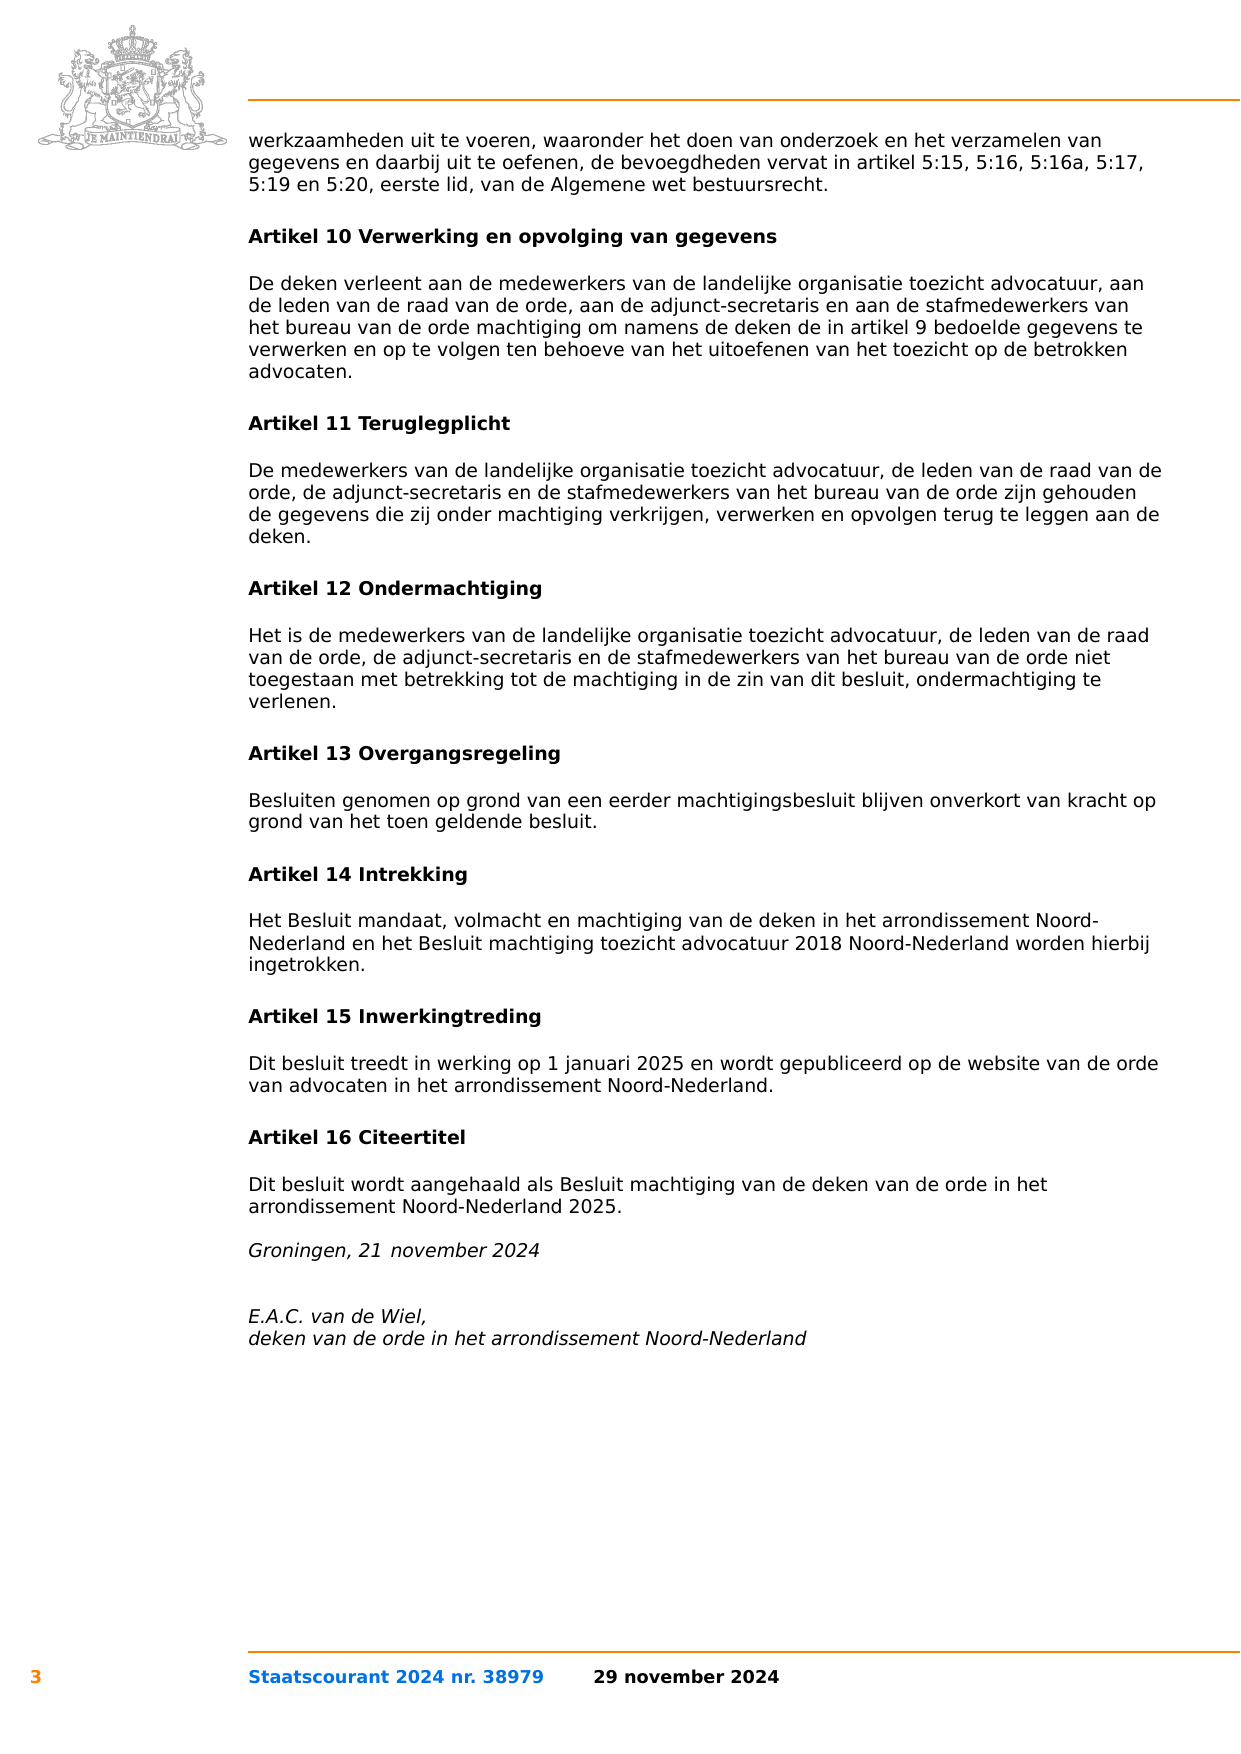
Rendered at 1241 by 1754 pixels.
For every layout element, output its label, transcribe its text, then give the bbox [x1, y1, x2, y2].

text Groningen, 21 november 2024 [248, 1240, 1163, 1262]
text De medewerkers van de landelijke organisatie toezicht advocatuur, de leden van de raad van de orde, de adjunct-secretaris en de stafmedewerkers van het bureau van de orde zijn gehouden de gegevens die zij onder machtiging verkrijgen, verwerken en opvolgen terug te leggen aan de deken. [248, 460, 1163, 548]
text Het is de medewerkers van de landelijke organisatie toezicht advocatuur, de leden van de raad van de orde, de adjunct-secretaris en de stafmedewerkers van het bureau van de orde niet toegestaan met betrekking tot de machtiging in de zin van dit besluit, ondermachtiging te verlenen. [248, 624, 1163, 712]
subtitle Artikel 10 Verwerking en opvolging van gegevens [248, 226, 1163, 248]
picture [38, 25, 227, 150]
text E.A.C. van de Wiel, deken van de orde in het arrondissement Noord-Nederland [248, 1284, 1163, 1350]
subtitle Artikel 13 Overgangsregeling [248, 742, 1163, 764]
subtitle Artikel 11 Teruglegplicht [248, 413, 1163, 435]
subtitle Artikel 16 Citeertitel [248, 1127, 1163, 1149]
text werkzaamheden uit te voeren, waaronder het doen van onderzoek en het verzamelen van gegevens en daarbij uit te oefenen, de bevoegdheden vervat in artikel 5:15, 5:16, 5:16a, 5:17, 5:19 en 5:20, eerste lid, van de Algemene wet bestuursrecht. [248, 130, 1163, 196]
subtitle Artikel 15 Inwerkingtreding [248, 1006, 1163, 1028]
text Besluiten genomen op grond van een eerder machtigingsbesluit blijven onverkort van kracht op grond van het toen geldende besluit. [248, 789, 1163, 833]
subtitle Artikel 14 Intrekking [248, 863, 1163, 885]
subtitle Artikel 12 Ondermachtiging [248, 578, 1163, 599]
text Het Besluit mandaat, volmacht en machtiging van de deken in het arrondissement Noord-Nederland en het Besluit machtiging toezicht advocatuur 2018 Noord-Nederland worden hierbij ingetrokken. [248, 910, 1163, 976]
text De deken verleent aan de medewerkers van de landelijke organisatie toezicht advocatuur, aan de leden van de raad van de orde, aan de adjunct-secretaris en aan de stafmedewerkers van het bureau van de orde machtiging om namens de deken de in artikel 9 bedoelde gegevens te verwerken en op te volgen ten behoeve van het uitoefenen van het toezicht op de betrokken advocaten. [248, 273, 1163, 383]
text Dit besluit wordt aangehaald als Besluit machtiging van de deken van de orde in het arrondissement Noord-Nederland 2025. [248, 1174, 1163, 1218]
text Dit besluit treedt in werking op 1 januari 2025 en wordt gepubliceerd op de website van de orde van advocaten in het arrondissement Noord-Nederland. [248, 1053, 1163, 1097]
